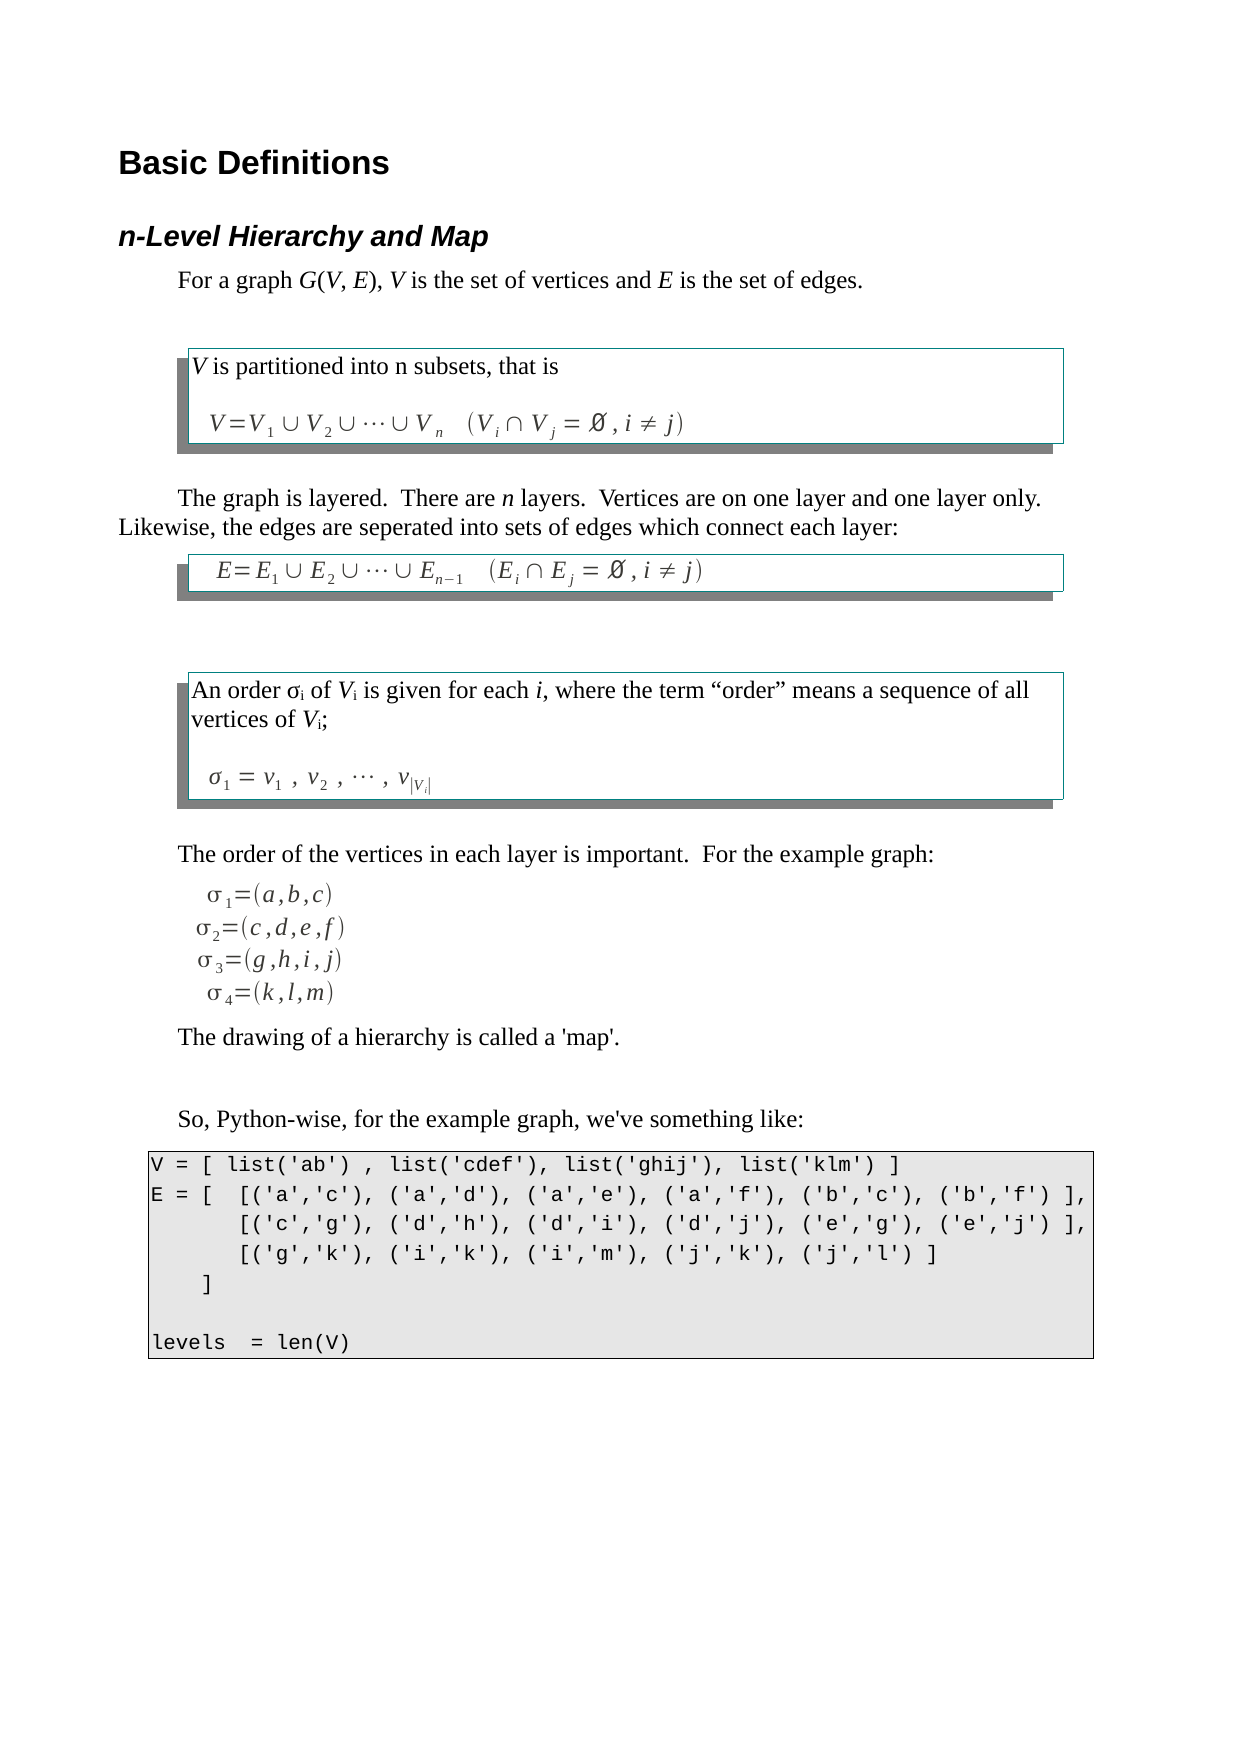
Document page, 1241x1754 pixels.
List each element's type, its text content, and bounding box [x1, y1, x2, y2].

text levels = len(V) [149, 1329, 1093, 1358]
text The graph is layered. There are n layers. Vertices are on one layer and one layer only. Likewise, the edges are seperated into sets of edges which connect each layer: [118, 483, 1122, 541]
subtitle Basic Definitions [118, 143, 1122, 182]
subtitle n-Level Hierarchy and Map [118, 219, 1122, 253]
text The order of the vertices in each layer is important. For the example graph: [118, 839, 1122, 868]
text So, Python-wise, for the example graph, we've something like: [118, 1104, 1122, 1133]
text E = [ [('a','c'), ('a','d'), ('a','e'), ('a','f'), ('b','c'), ('b','f') ], [149, 1181, 1093, 1207]
text For a graph G(V, E), V is the set of vertices and E is the set of edges. [118, 265, 1122, 294]
text [('c','g'), ('d','h'), ('d','i'), ('d','j'), ('e','g'), ('e','j') ], [149, 1210, 1093, 1237]
text The drawing of a hierarchy is called a 'map'. [118, 1022, 1122, 1050]
text ] [149, 1269, 1093, 1296]
text V = [ list('ab') , list('cdef'), list('ghij'), list('klm') ] [149, 1152, 1093, 1178]
text V is partitioned into n subsets, that is [189, 349, 1063, 379]
text [('g','k'), ('i','k'), ('i','m'), ('j','k'), ('j','l') ] [149, 1240, 1093, 1267]
text An order σi of Vi is given for each i, where the term “order” means a sequence of all vertices of Vi; [189, 673, 1063, 733]
